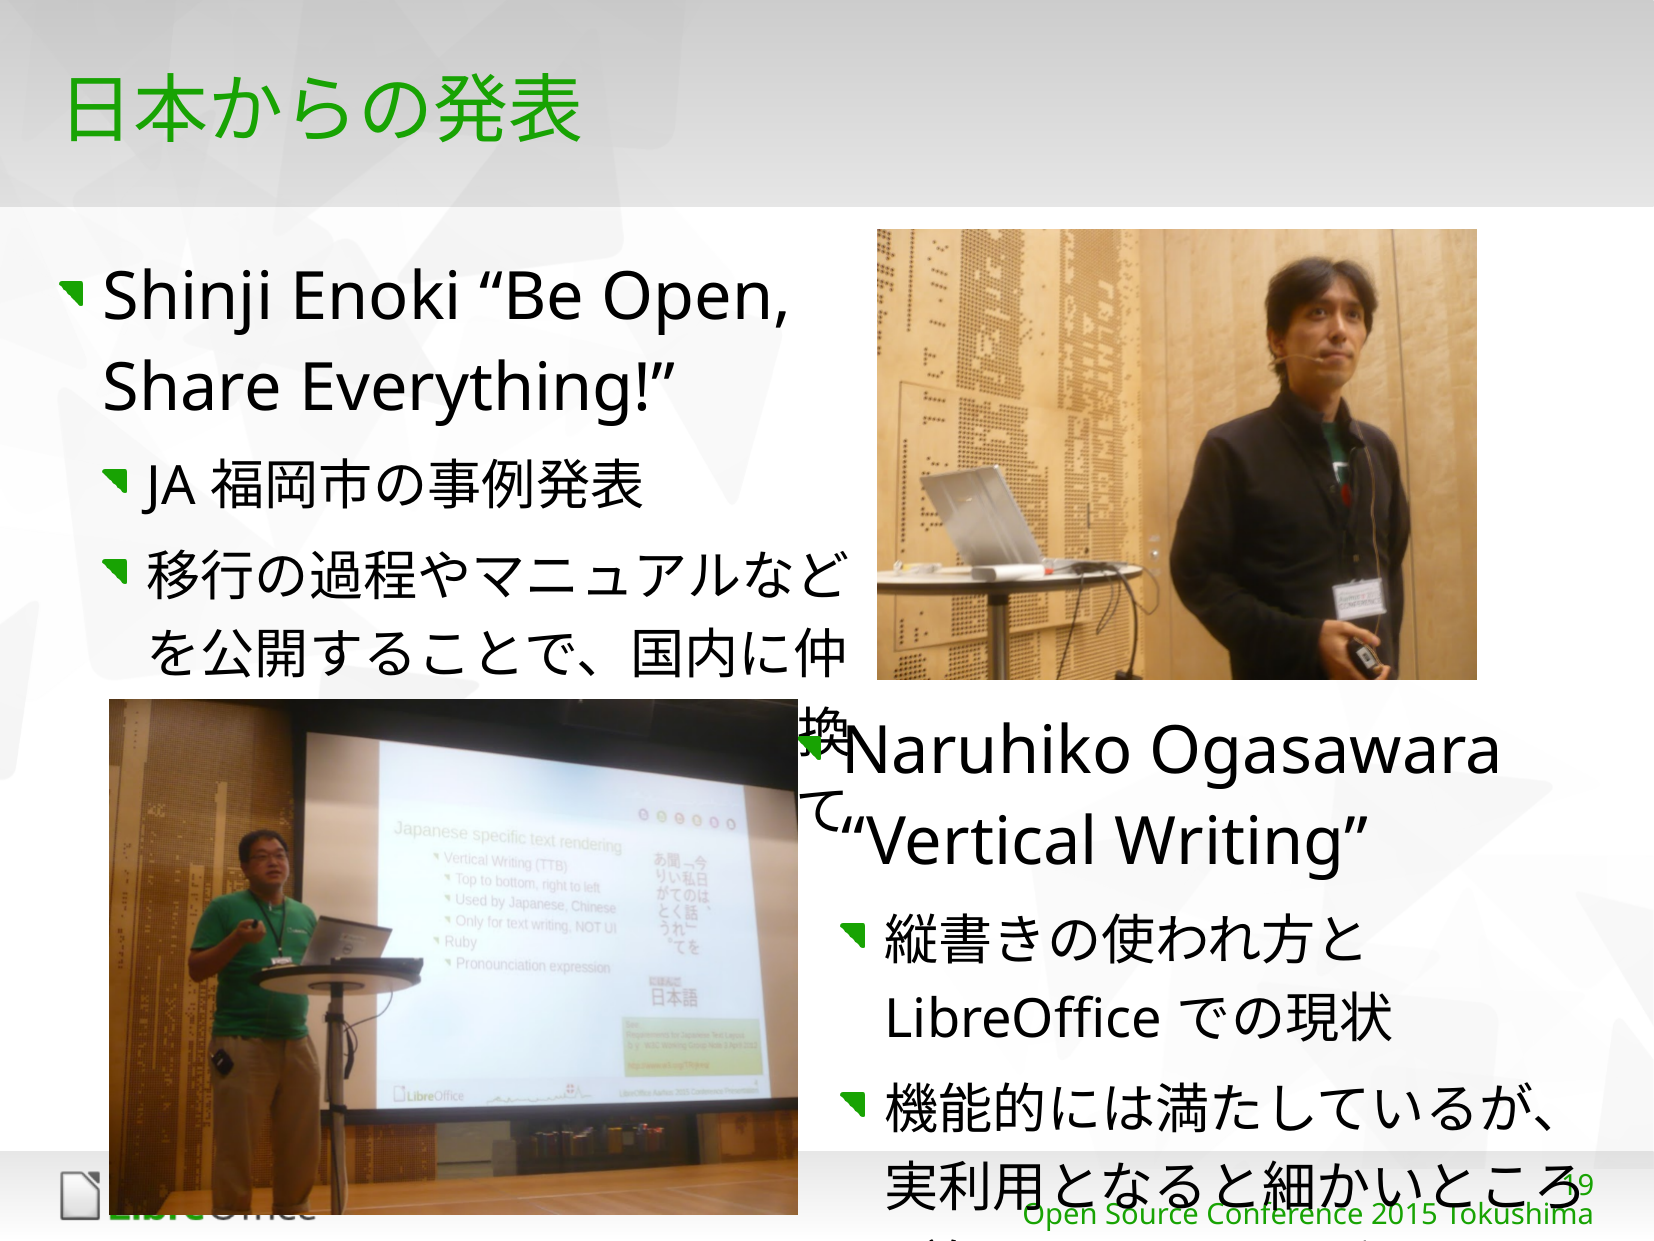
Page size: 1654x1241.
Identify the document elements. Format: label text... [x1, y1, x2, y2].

title 日本からの発表 [59, 29, 1595, 178]
list Naruhiko Ogasawara “Vertical Writing” 縦書きの使われ方とLibreOfficeでの現状 機能的には満たしているが、実利用となると細かいところが気になるという話 [798, 702, 1625, 1134]
picture [0, 0, 798, 1240]
list Shinji Enoki “Be Open, Share Everything!” JA福岡市の事例発表 移行の過程やマニュアルなどを公開することで、国内に仲間を増やし、ナレッジの交換を広げることの価値について [59, 248, 886, 709]
picture [877, 229, 1654, 1169]
